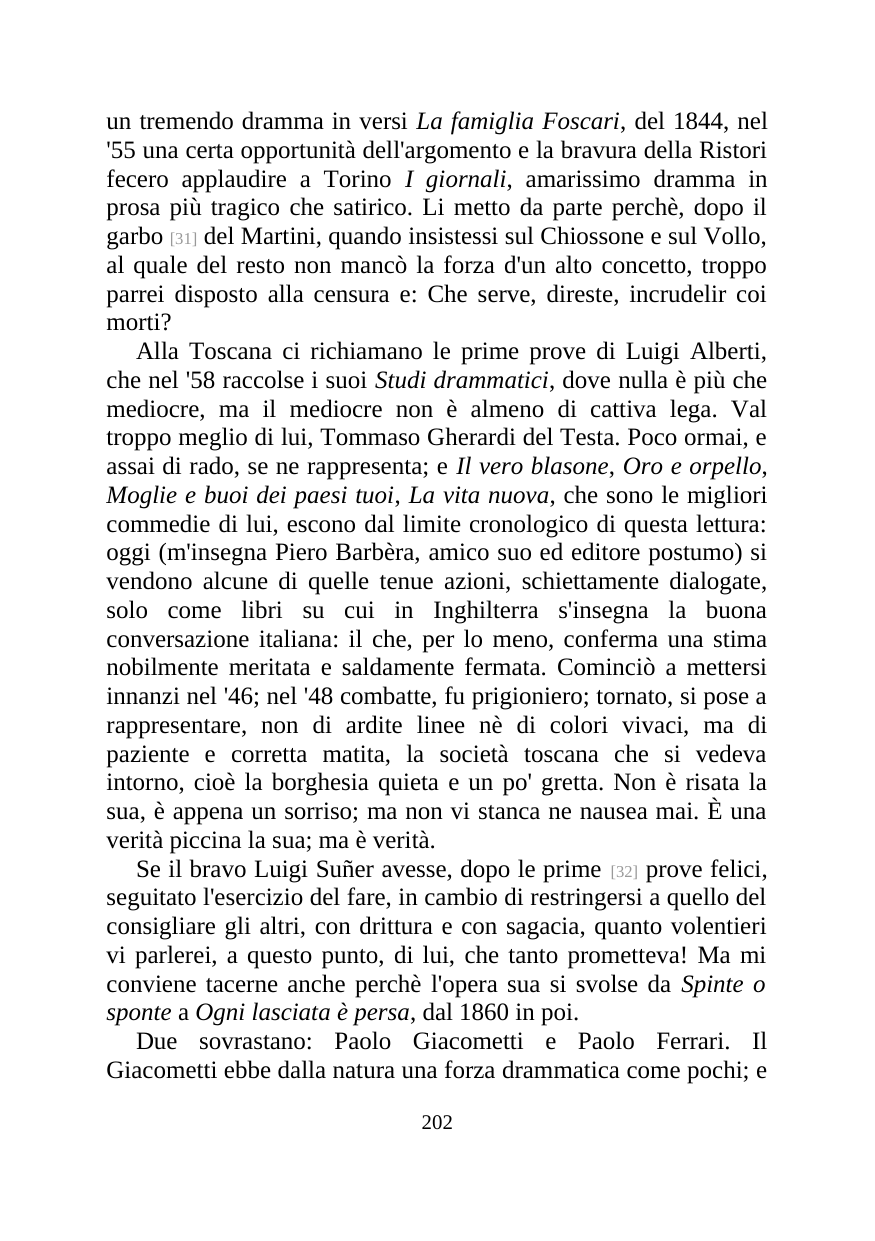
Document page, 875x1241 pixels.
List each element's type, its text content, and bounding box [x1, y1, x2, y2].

text Se il bravo Luigi Suñer avesse, dopo le prime [32] prove felici, seguitato l'esercizio del fare, in cambio di restringersi a quello del consigliare gli altri, con drittura e con sagacia, quanto volentieri vi parlerei, a questo punto, di lui, che tanto prometteva! Ma mi conviene tacerne anche perchè l'opera sua si svolse da Spinte o sponte a Ogni lasciata è persa, dal 1860 in poi. [106, 854, 768, 1026]
text Due sovrastano: Paolo Giacometti e Paolo Ferrari. Il Giacometti ebbe dalla natura una forza drammatica come pochi; e [106, 1026, 768, 1084]
text un tremendo dramma in versi La famiglia Foscari, del 1844, nel '55 una certa opportunità dell'argomento e la bravura della Ristori fecero applaudire a Torino I giornali, amarissimo dramma in prosa più tragico che satirico. Li metto da parte perchè, dopo il garbo [31] del Martini, quando insistessi sul Chiossone e sul Vollo, al quale del resto non mancò la forza d'un alto concetto, troppo parrei disposto alla censura e: Che serve, direste, incrudelir coi morti? [106, 106, 768, 336]
text Alla Toscana ci richiamano le prime prove di Luigi Alberti, che nel '58 raccolse i suoi Studi drammatici, dove nulla è più che mediocre, ma il mediocre non è almeno di cattiva lega. Val troppo meglio di lui, Tommaso Gherardi del Testa. Poco ormai, e assai di rado, se ne rappresenta; e Il vero blasone, Oro e orpello, Moglie e buoi dei paesi tuoi, La vita nuova, che sono le migliori commedie di lui, escono dal limite cronologico di questa lettura: oggi (m'insegna Piero Barbèra, amico suo ed editore postumo) si vendono alcune di quelle tenue azioni, schiettamente dialogate, solo come libri su cui in Inghilterra s'insegna la buona conversazione italiana: il che, per lo meno, conferma una stima nobilmente meritata e saldamente fermata. Cominciò a mettersi innanzi nel '46; nel '48 combatte, fu prigioniero; tornato, si pose a rappresentare, non di ardite linee nè di colori vivaci, ma di paziente e corretta matita, la società toscana che si vedeva intorno, cioè la borghesia quieta e un po' gretta. Non è risata la sua, è appena un sorriso; ma non vi stanca ne nausea mai. È una verità piccina la sua; ma è verità. [106, 336, 768, 854]
